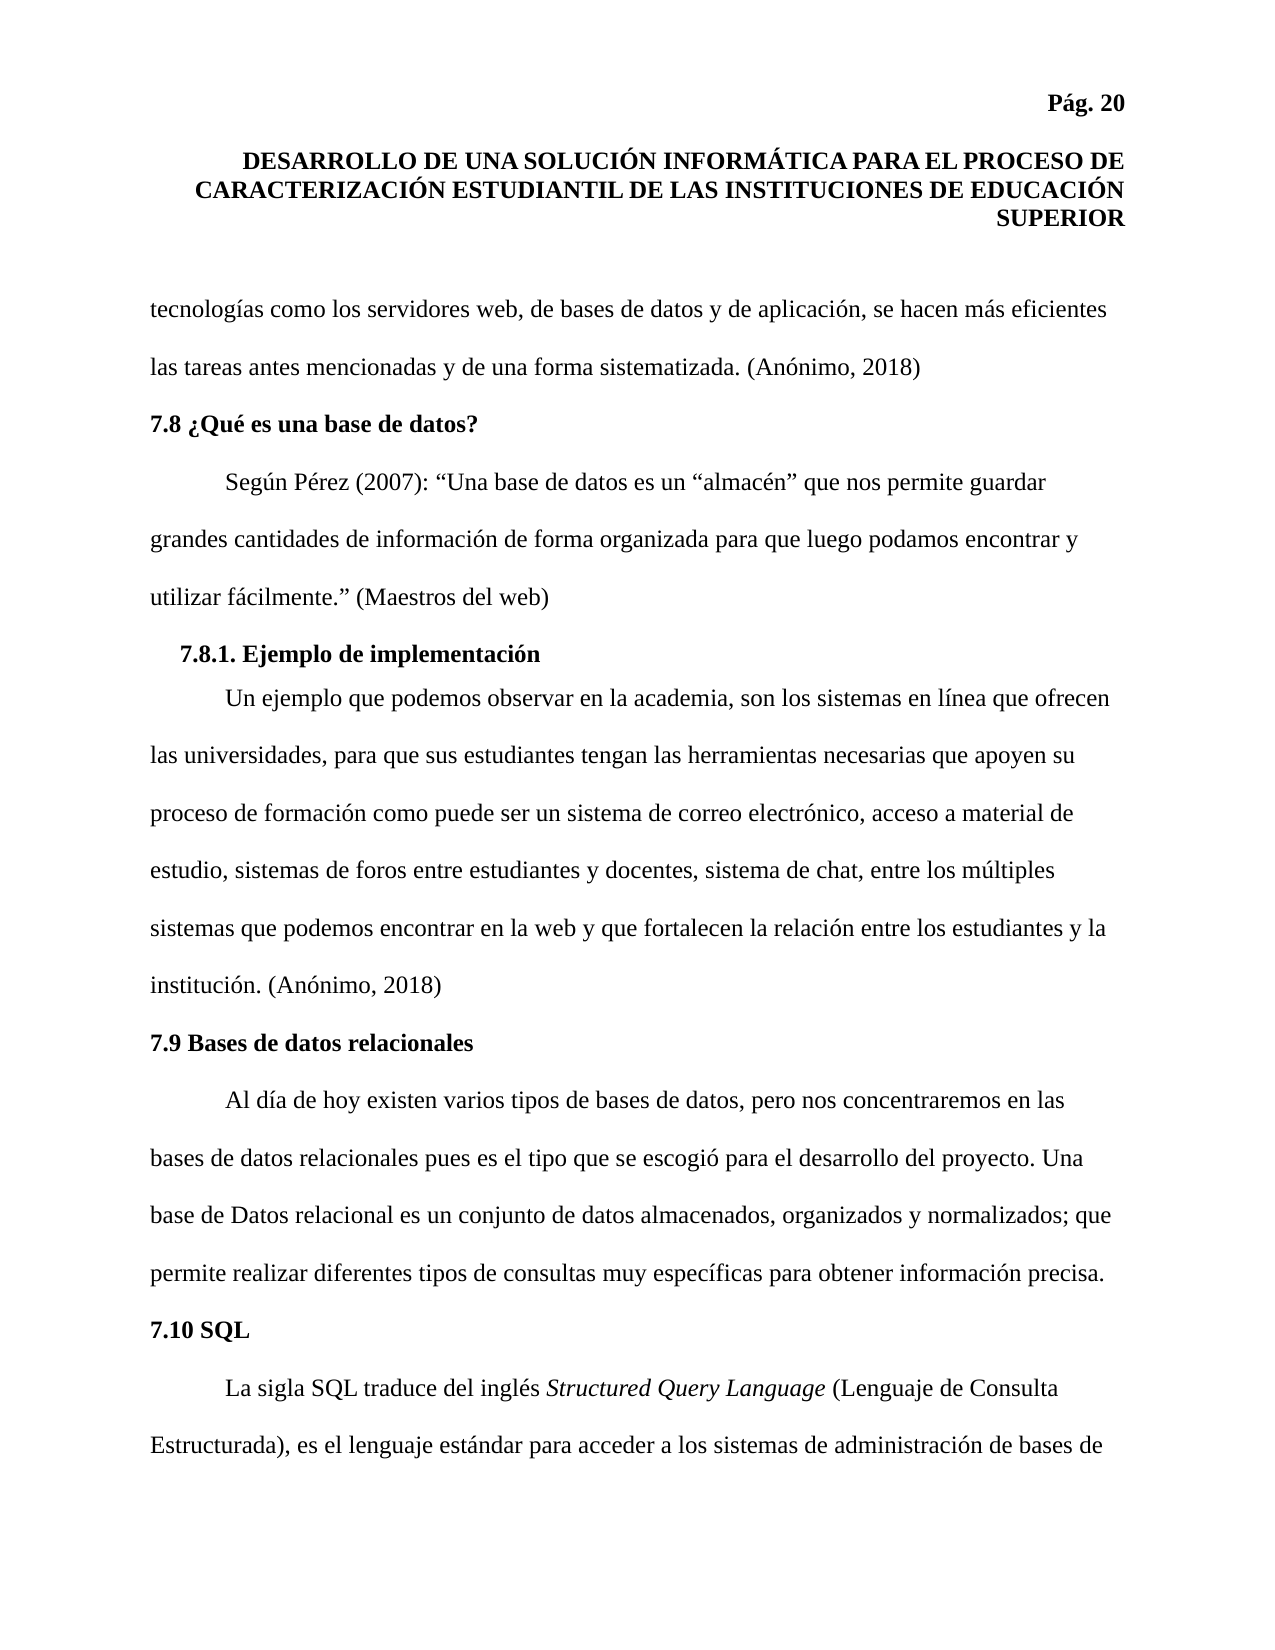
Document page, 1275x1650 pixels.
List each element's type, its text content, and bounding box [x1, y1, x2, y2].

text Un ejemplo que podemos observar en la academia, son los sistemas en línea que ofrecen las universidades, para que sus estudiantes tengan las herramientas necesarias que apoyen su proceso de formación como puede ser un sistema de correo electrónico, acceso a material de estudio, sistemas de foros entre estudiantes y docentes, sistema de chat, entre los múltiples sistemas que podemos encontrar en la web y que fortalecen la relación entre los estudiantes y la institución. (Anónimo, 2018) [150, 683, 1125, 999]
text tecnologías como los servidores web, de bases de datos y de aplicación, se hacen más eficientes las tareas antes mencionadas y de una forma sistematizada. (Anónimo, 2018) [150, 294, 1125, 381]
text La sigla SQL traduce del inglés Structured Query Language (Lenguaje de Consulta Estructurada), es el lenguaje estándar para acceder a los sistemas de administración de bases de [150, 1373, 1125, 1459]
subtitle 7.9 Bases de datos relacionales [150, 1028, 1125, 1056]
subtitle 7.8 ¿Qué es una base de datos? [150, 409, 1125, 438]
subtitle 7.10 SQL [150, 1315, 1125, 1344]
text Según Pérez (2007): “Una base de datos es un “almacén” que nos permite guardar grandes cantidades de información de forma organizada para que luego podamos encontrar y utilizar fácilmente.” (Maestros del web) [150, 467, 1125, 611]
subtitle 7.8.1. Ejemplo de implementación [150, 639, 1125, 668]
text Al día de hoy existen varios tipos de bases de datos, pero nos concentraremos en las bases de datos relacionales pues es el tipo que se escogió para el desarrollo del proyecto. Una base de Datos relacional es un conjunto de datos almacenados, organizados y normalizados; que permite realizar diferentes tipos de consultas muy específicas para obtener información precisa. [150, 1085, 1125, 1286]
